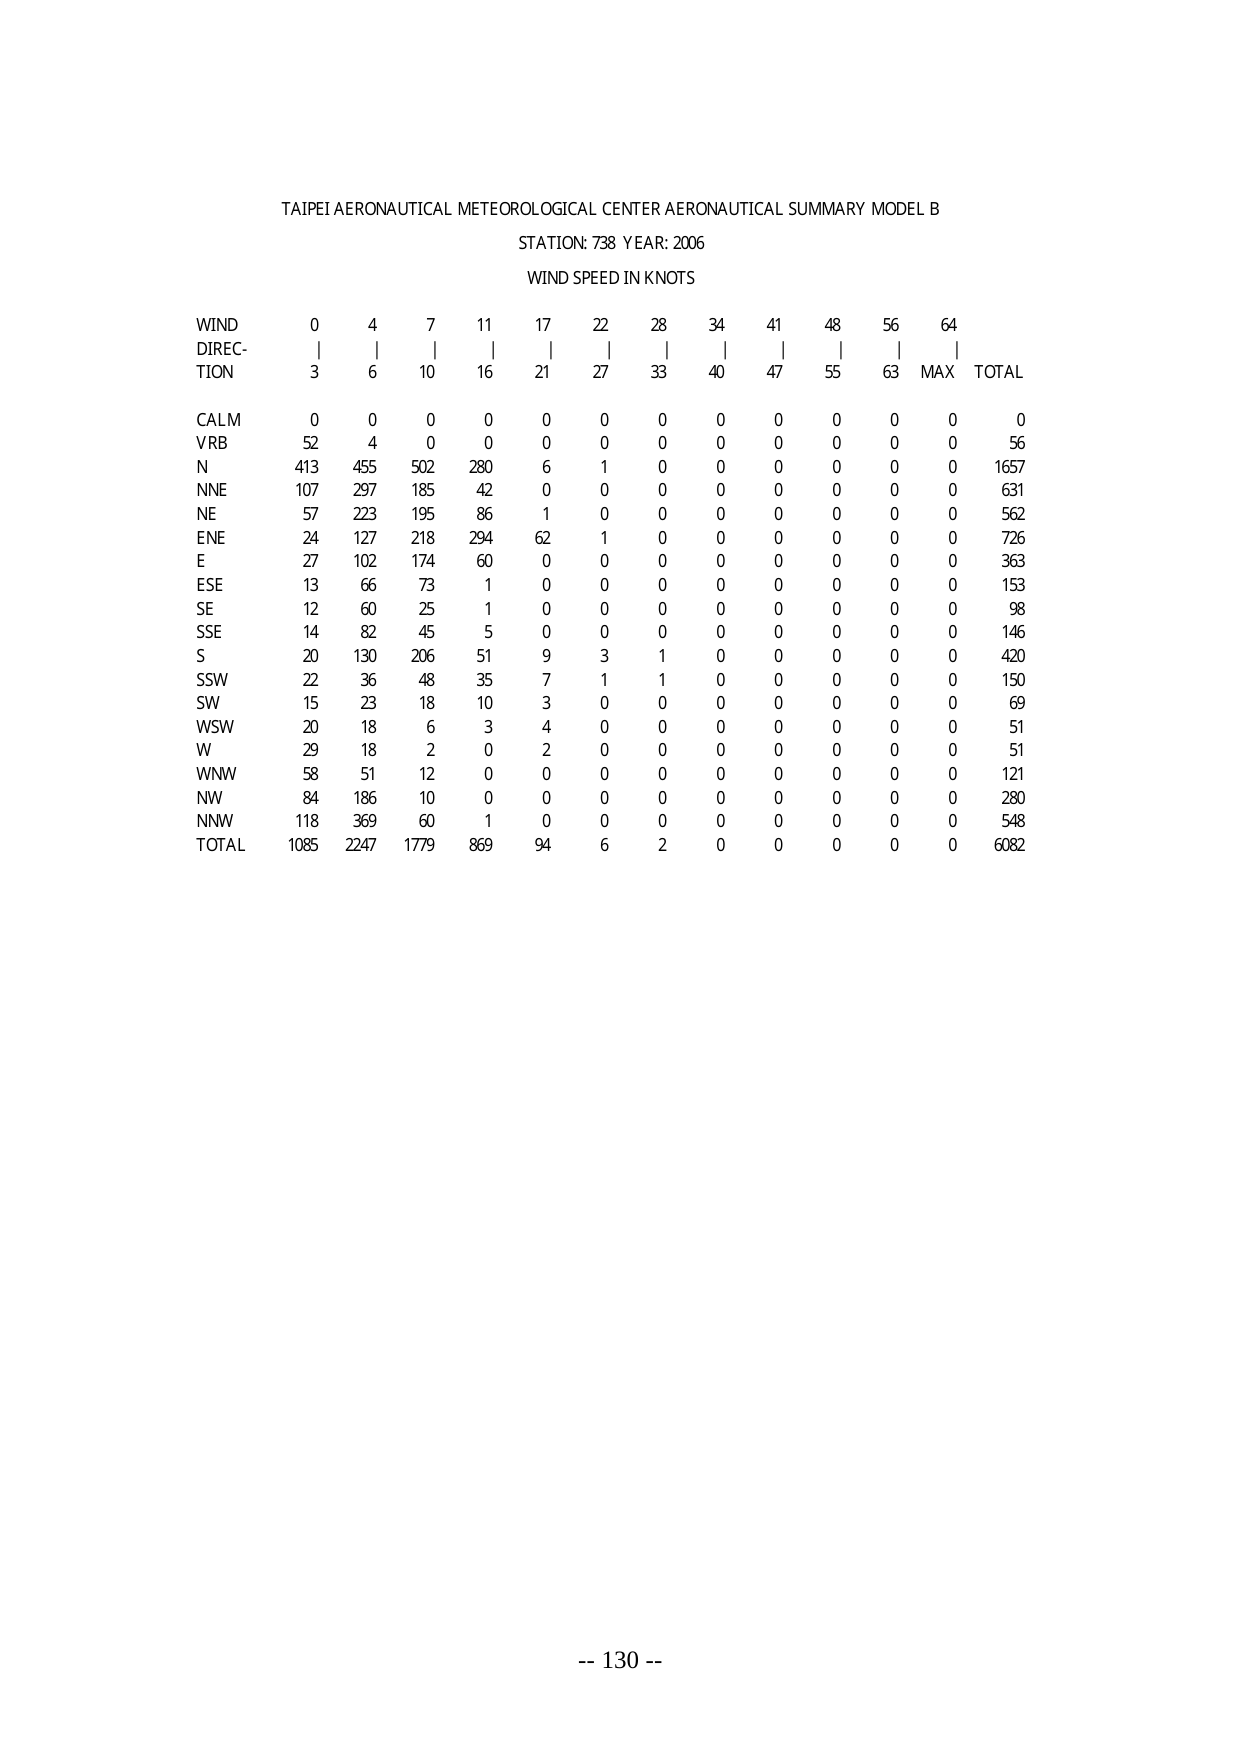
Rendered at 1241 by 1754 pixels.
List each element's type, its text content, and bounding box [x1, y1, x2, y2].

text -- 130 -- [543, 1637, 697, 1674]
